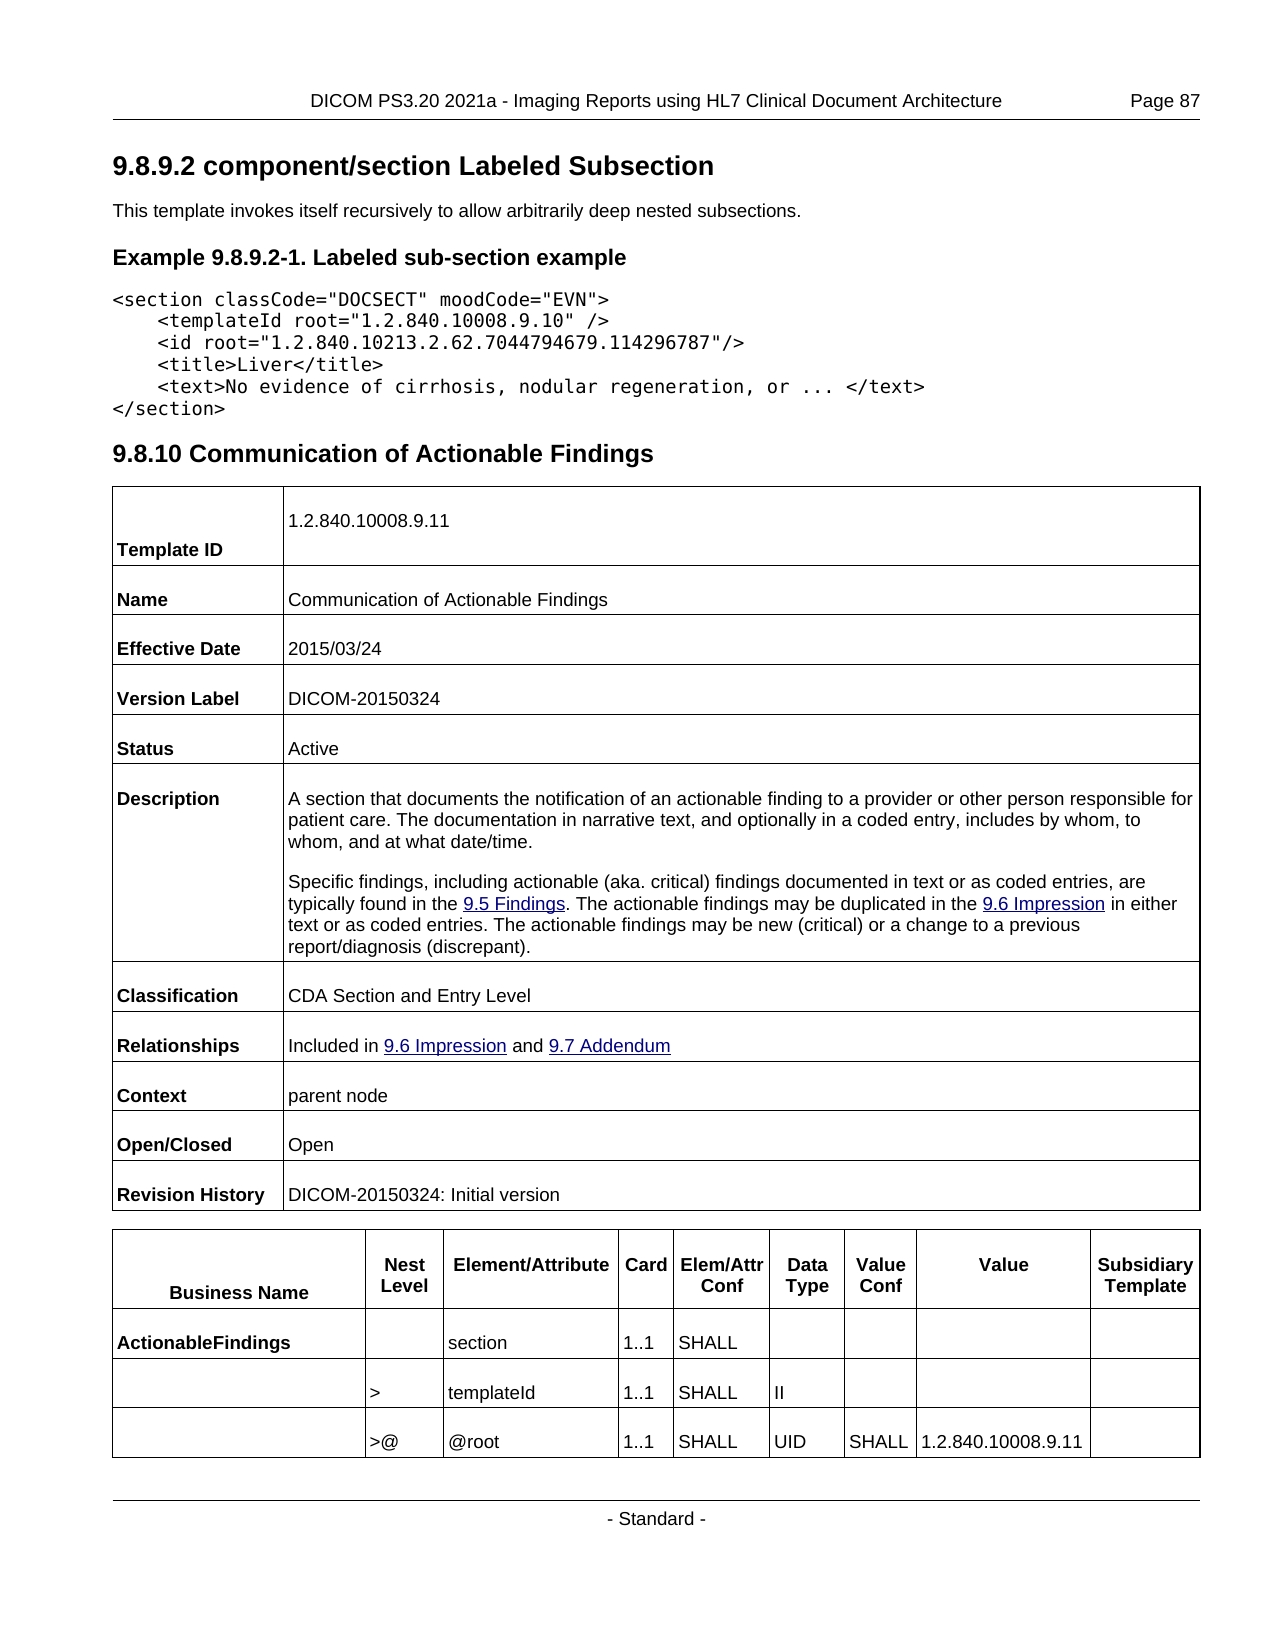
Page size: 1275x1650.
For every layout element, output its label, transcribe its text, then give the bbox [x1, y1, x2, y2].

table_cell Version Label [113, 665, 283, 714]
table_cell [770, 1309, 844, 1357]
text Example 9.8.9.2-1. Labeled sub-section example [112, 244, 1200, 270]
table_cell DICOM-20150324 [284, 665, 1199, 714]
table_cell 2015/03/24 [284, 615, 1199, 664]
table_cell @root [444, 1408, 618, 1457]
table_cell Revision History [113, 1161, 283, 1209]
table_cell II [770, 1359, 844, 1407]
table_cell Status [113, 715, 283, 763]
table_cell [917, 1359, 1090, 1407]
table_header Business Name [113, 1230, 365, 1308]
table_cell [1091, 1408, 1199, 1457]
table_cell >@ [366, 1408, 443, 1457]
table_header Element/​Attribute [444, 1230, 618, 1308]
text 9.8.9.2 component/section Labeled Subsection [112, 150, 1200, 181]
table_cell section [444, 1309, 618, 1357]
table_cell SHALL [845, 1408, 916, 1457]
table_cell Description [113, 764, 283, 961]
table_header 1.2.840.10008.9.11 [284, 487, 1199, 564]
table_cell Open/Closed [113, 1111, 283, 1160]
table_cell Name [113, 566, 283, 614]
table_cell [1091, 1309, 1199, 1357]
table_cell Open [284, 1111, 1199, 1160]
table_cell Actionable​Findings [113, 1309, 365, 1357]
text <section classCode="DOCSECT" moodCode="EVN"> <templateId root="1.2.840.10008.9.10" /> <id root="1.2.840.10213.2.62.7044794679.114296787"/> <title>Liver</title> <text>No evidence of cirrhosis, nodular regeneration, or ... </text> </section> [112, 289, 1200, 420]
table_cell template​Id [444, 1359, 618, 1407]
table_header Value [917, 1230, 1090, 1308]
table_cell DICOM-20150324: Initial version [284, 1161, 1199, 1209]
table_cell [1091, 1359, 1199, 1407]
table_header Template ID [113, 487, 283, 564]
table_cell [845, 1309, 916, 1357]
text This template invokes itself recursively to allow arbitrarily deep nested subsections. [112, 200, 1200, 222]
table_cell SHALL [674, 1309, 769, 1357]
table_cell [917, 1309, 1090, 1357]
table_cell Active [284, 715, 1199, 763]
table_cell [113, 1408, 365, 1457]
table_header Card [619, 1230, 673, 1308]
table_cell SHALL [674, 1408, 769, 1457]
table_cell [845, 1359, 916, 1407]
table_cell Included in 9.6 Impression and 9.7 Addendum [284, 1012, 1199, 1061]
table_cell SHALL [674, 1359, 769, 1407]
table_cell UID [770, 1408, 844, 1457]
table_header Elem/Attr Conf [674, 1230, 769, 1308]
table_cell parent node [284, 1062, 1199, 1110]
table_cell Relationships [113, 1012, 283, 1061]
table_cell [366, 1309, 443, 1357]
table_cell > [366, 1359, 443, 1407]
table_cell CDA Section and Entry Level [284, 962, 1199, 1011]
text 9.8.10 Communication of Actionable Findings [112, 439, 1200, 467]
table_cell 1.2.840.10008.9.11 [917, 1408, 1090, 1457]
table_cell 1..1 [619, 1359, 673, 1407]
table_cell 1..1 [619, 1309, 673, 1357]
table_header Value Conf [845, 1230, 916, 1308]
table_cell A section that documents the notification of an actionable finding to a provider or other person responsible for patient care. The documentation in narrative text, and optionally in a coded entry, includes by whom, to whom, and at what date/time. Specific findings, including actionable (aka. critical) findings documented in text or as coded entries, are typically found in the 9.5 Findings. The actionable findings may be duplicated in the 9.6 Impression in either text or as coded entries. The actionable findings may be new (critical) or a change to a previous report/diagnosis (discrepant). [284, 764, 1199, 961]
table_header Nest Level [366, 1230, 443, 1308]
table_cell [113, 1359, 365, 1407]
table_header Subsidiary Template [1091, 1230, 1199, 1308]
table_cell Classification [113, 962, 283, 1011]
table_cell Effective Date [113, 615, 283, 664]
table_cell Context [113, 1062, 283, 1110]
table_cell 1..1 [619, 1408, 673, 1457]
table_header Data Type [770, 1230, 844, 1308]
table_cell Communication of Actionable Findings [284, 566, 1199, 614]
